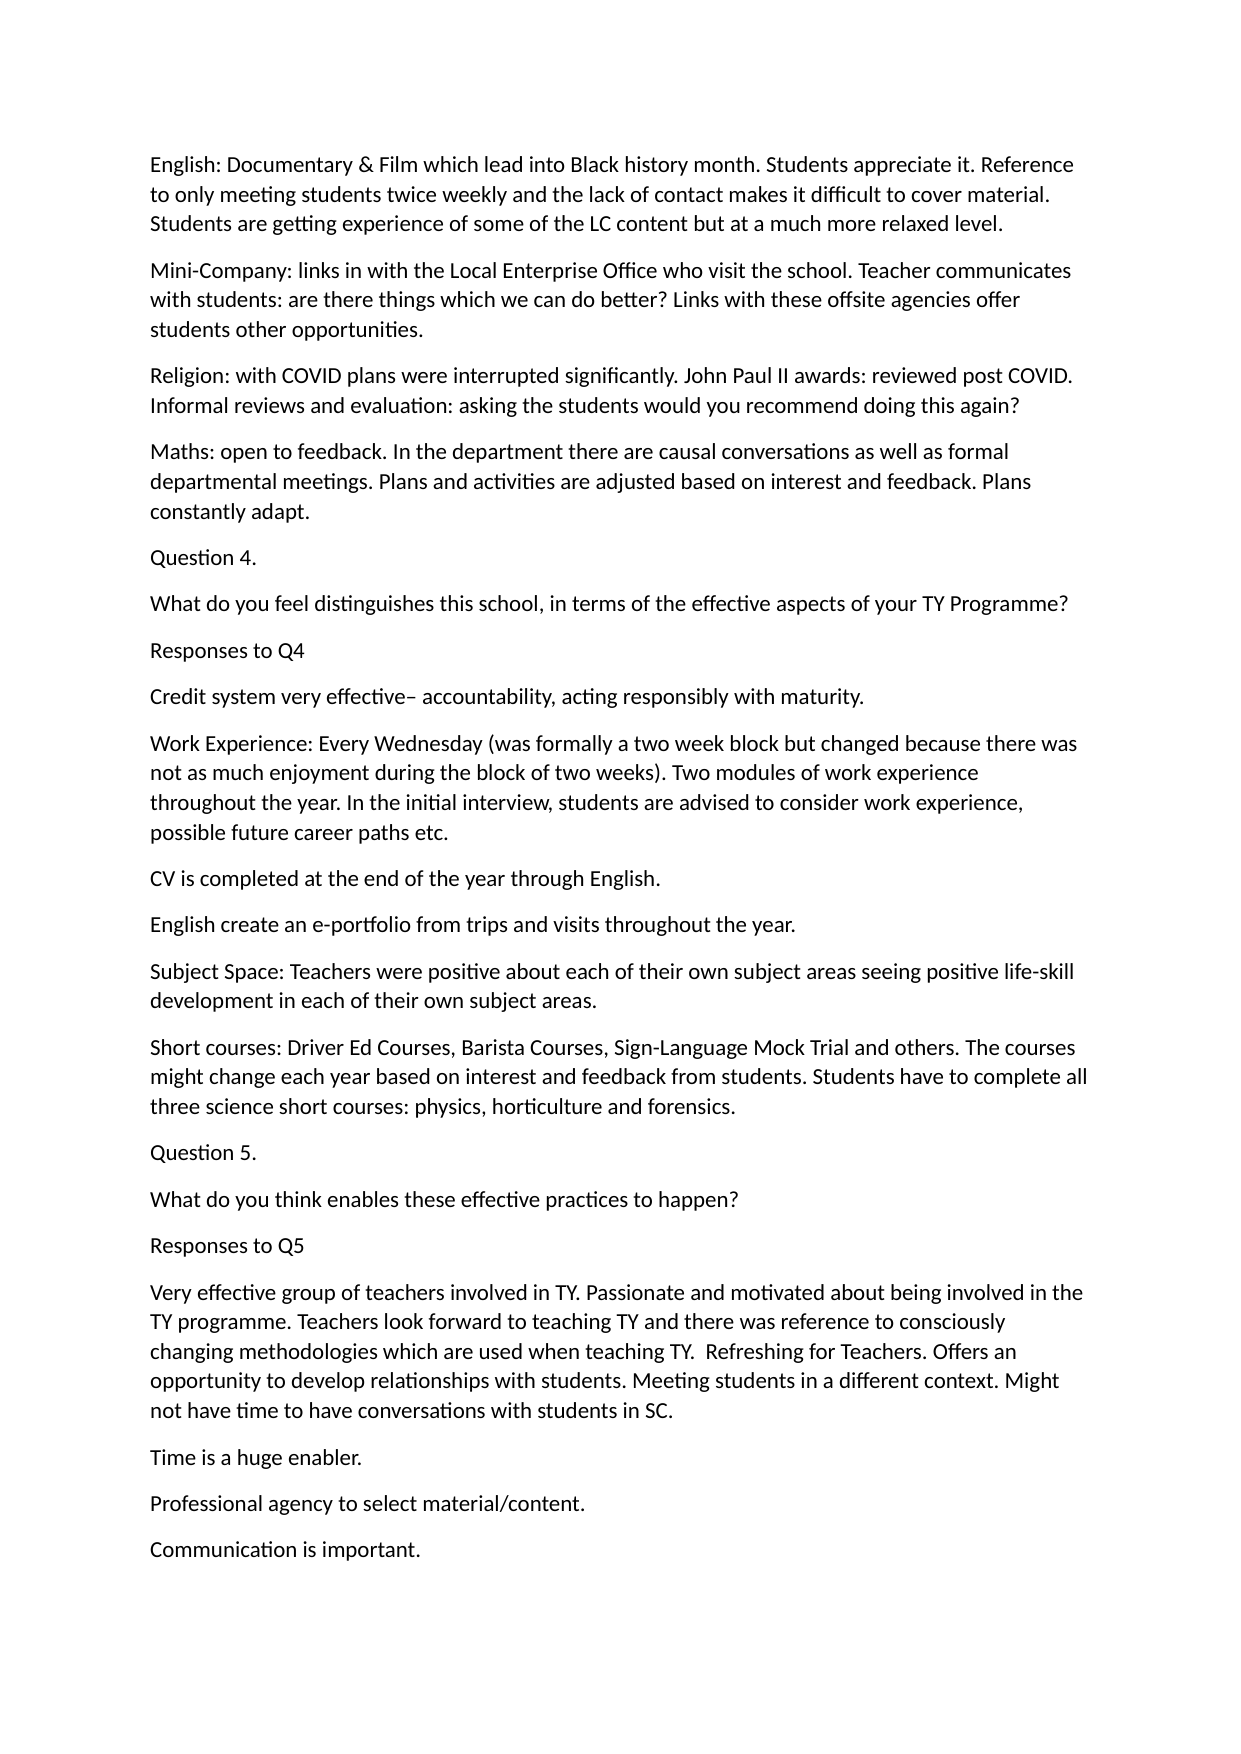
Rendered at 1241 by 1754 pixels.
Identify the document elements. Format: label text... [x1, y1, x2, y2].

text Responses to Q4 [150, 636, 1090, 664]
text Responses to Q5 [150, 1231, 1090, 1259]
text English create an e-portfolio from trips and visits throughout the year. [150, 910, 1090, 938]
text Mini-Company: links in with the Local Enterprise Office who visit the school. Teacher communicates with students: are there things which we can do better? Links with these offsite agencies offer students other opportunities. [150, 256, 1090, 343]
text Very effective group of teachers involved in TY. Passionate and motivated about being involved in the TY programme. Teachers look forward to teaching TY and there was reference to consciously changing methodologies which are used when teaching TY. Refreshing for Teachers. Offers an opportunity to develop relationships with students. Meeting students in a different context. Might not have time to have conversations with students in SC. [150, 1278, 1090, 1424]
text CV is completed at the end of the year through English. [150, 864, 1090, 892]
text Religion: with COVID plans were interrupted significantly. John Paul II awards: reviewed post COVID. Informal reviews and evaluation: asking the students would you recommend doing this again? [150, 361, 1090, 419]
text English: Documentary & Film which lead into Black history month. Students appreciate it. Reference to only meeting students twice weekly and the lack of contact makes it difficult to cover material. Students are getting experience of some of the LC content but at a much more relaxed level. [150, 150, 1090, 237]
text Professional agency to select material/content. [150, 1489, 1090, 1517]
text What do you think enables these effective practices to happen? [150, 1185, 1090, 1213]
text Subject Space: Teachers were positive about each of their own subject areas seeing positive life-skill development in each of their own subject areas. [150, 957, 1090, 1014]
text Work Experience: Every Wednesday (was formally a two week block but changed because there was not as much enjoyment during the block of two weeks). Two modules of work experience throughout the year. In the initial interview, students are advised to consider work experience, possible future career paths etc. [150, 729, 1090, 846]
text Question 4. [150, 543, 1090, 571]
text Short courses: Driver Ed Courses, Barista Courses, Sign-Language Mock Trial and others. The courses might change each year based on interest and feedback from students. Students have to complete all three science short courses: physics, horticulture and forensics. [150, 1033, 1090, 1120]
text Question 5. [150, 1138, 1090, 1167]
text What do you feel distinguishes this school, in terms of the effective aspects of your TY Programme? [150, 589, 1090, 618]
text Communication is important. [150, 1535, 1090, 1563]
text Credit system very effective– accountability, acting responsibly with maturity. [150, 682, 1090, 710]
text Time is a huge enabler. [150, 1443, 1090, 1471]
text Maths: open to feedback. In the department there are causal conversations as well as formal departmental meetings. Plans and activities are adjusted based on interest and feedback. Plans constantly adapt. [150, 437, 1090, 525]
